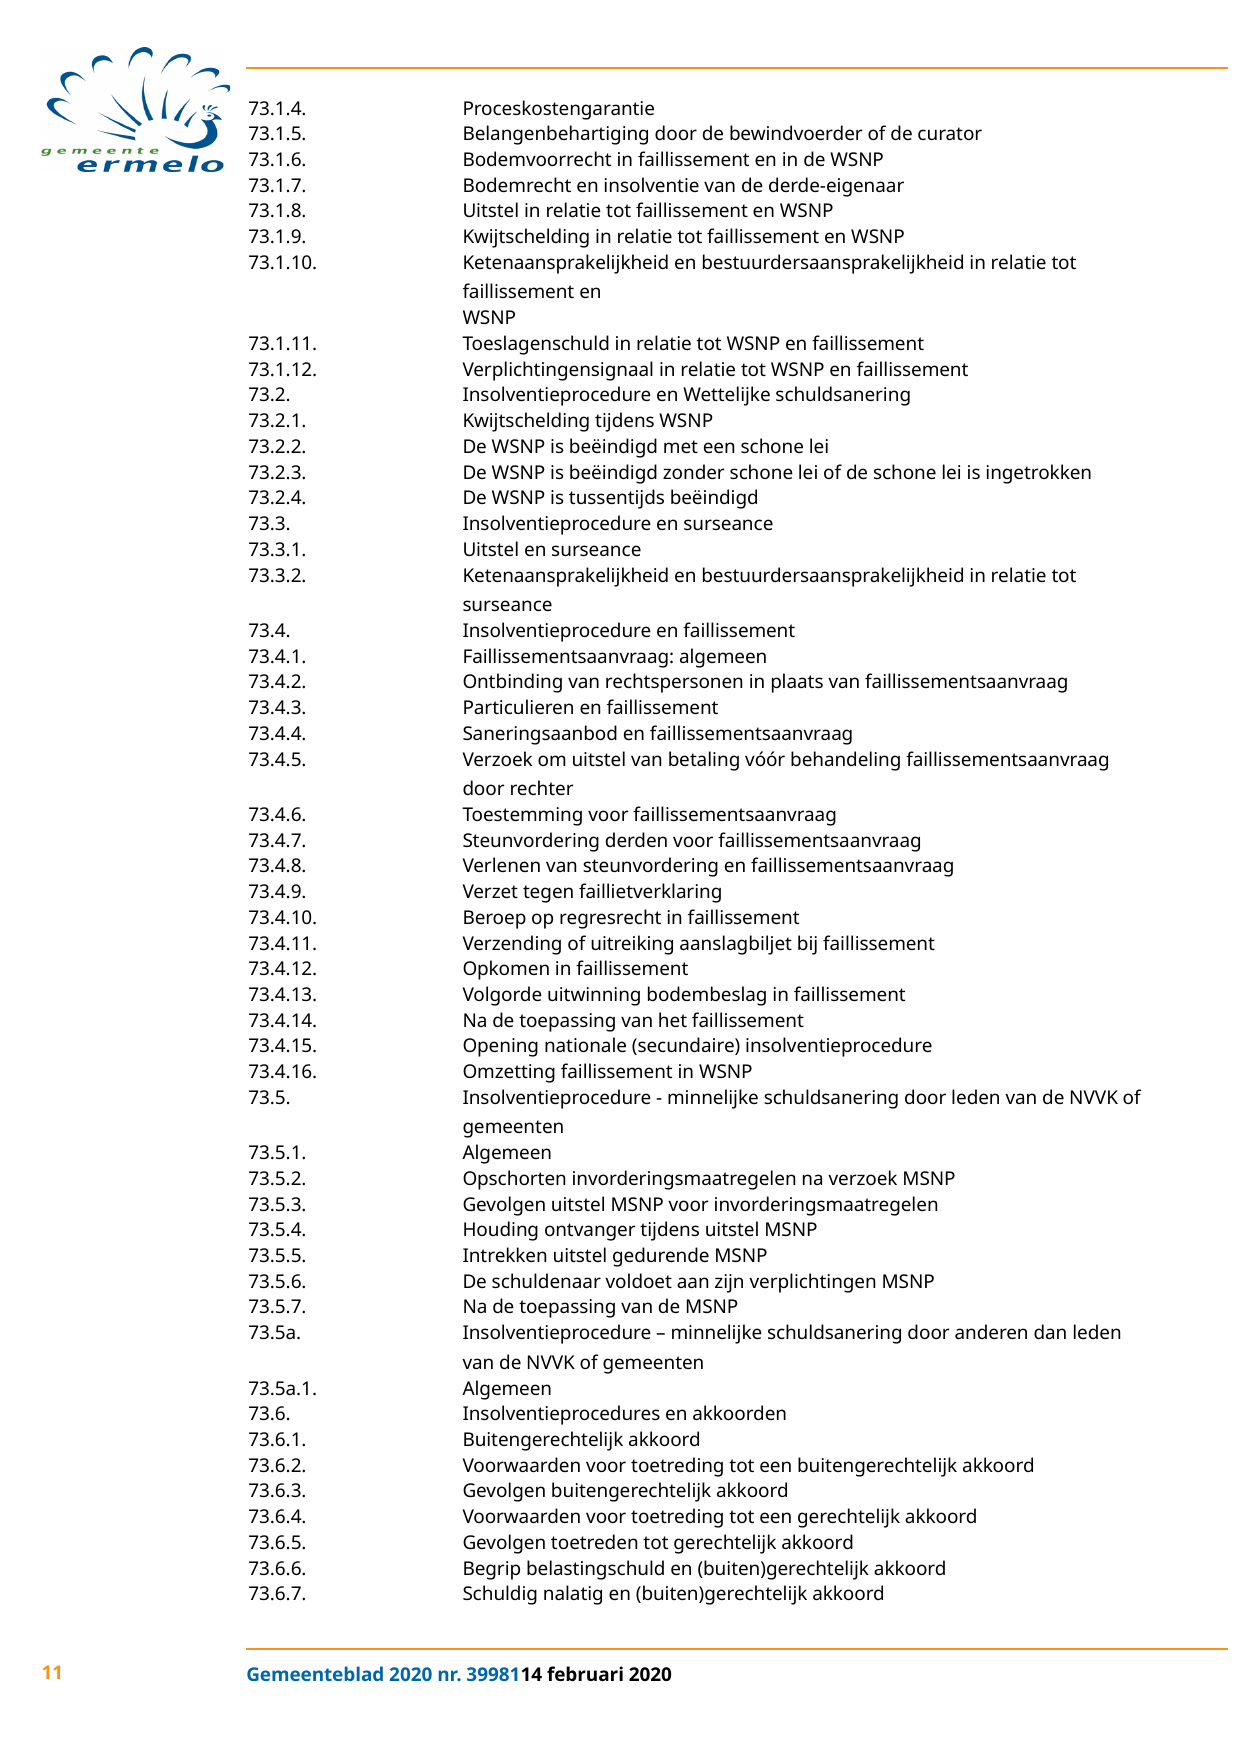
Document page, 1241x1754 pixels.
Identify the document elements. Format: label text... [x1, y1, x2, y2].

table_cell Voorwaarden voor toetreding tot een buitengerechtelijk akkoord [462, 1452, 1152, 1478]
table_cell 73.6.5. [248, 1529, 462, 1555]
table_cell De schuldenaar voldoet aan zijn verplichtingen MSNP [462, 1268, 1152, 1294]
table_cell Gevolgen toetreden tot gerechtelijk akkoord [462, 1529, 1152, 1555]
table_cell Gevolgen uitstel MSNP voor invorderingsmaatregelen [462, 1191, 1152, 1217]
table_cell 73.4.12. [248, 955, 462, 981]
table_cell Ketenaansprakelijkheid en bestuurdersaansprakelijkheid in relatie tot faillissement en [462, 249, 1152, 304]
table_cell Insolventieprocedure – minnelijke schuldsanering door anderen dan leden van de NVVK of gemeenten [462, 1320, 1152, 1375]
table_cell Gevolgen buitengerechtelijk akkoord [462, 1478, 1152, 1503]
table_cell 73.4.8. [248, 853, 462, 878]
table_cell Schuldig nalatig en (buiten)gerechtelijk akkoord [462, 1581, 1152, 1606]
table_cell Bodemvoorrecht in faillissement en in de WSNP [462, 146, 1152, 172]
table_cell Ketenaansprakelijkheid en bestuurdersaansprakelijkheid in relatie tot surseance [462, 562, 1152, 617]
table_cell Insolventieprocedure en faillissement [462, 617, 1152, 643]
table_cell 73.4.6. [248, 801, 462, 827]
table_cell Particulieren en faillissement [462, 694, 1152, 720]
table_cell Belangenbehartiging door de bewindvoerder of de curator [462, 121, 1152, 146]
table_cell [248, 305, 462, 330]
table_cell 73.4.13. [248, 981, 462, 1007]
table_cell Opkomen in faillissement [462, 955, 1152, 981]
table_cell Na de toepassing van de MSNP [462, 1294, 1152, 1319]
table_cell 73.5a. [248, 1320, 462, 1375]
table_cell 73.3.1. [248, 536, 462, 562]
table_cell Begrip belastingschuld en (buiten)gerechtelijk akkoord [462, 1555, 1152, 1581]
table_cell De WSNP is beëindigd met een schone lei [462, 433, 1152, 459]
table_cell Steunvordering derden voor faillissementsaanvraag [462, 827, 1152, 852]
table_cell 73.4.1. [248, 643, 462, 668]
table_cell 73.5.6. [248, 1268, 462, 1294]
table_cell Omzetting faillissement in WSNP [462, 1058, 1152, 1084]
table_cell 73.4. [248, 617, 462, 643]
table_cell 73.4.2. [248, 669, 462, 694]
table_cell 73.5.5. [248, 1242, 462, 1268]
table_cell 73.4.9. [248, 878, 462, 904]
table_cell 73.6.2. [248, 1452, 462, 1478]
table_cell 73.1.6. [248, 146, 462, 172]
table_cell Faillissementsaanvraag: algemeen [462, 643, 1152, 668]
table_cell 73.2.4. [248, 485, 462, 510]
table_cell 73.4.14. [248, 1007, 462, 1033]
table_cell 73.2.3. [248, 459, 462, 484]
table_cell 73.3.2. [248, 562, 462, 617]
table_cell 73.5.3. [248, 1191, 462, 1217]
table_cell Bodemrecht en insolventie van de derde-eigenaar [462, 172, 1152, 198]
table_cell Beroep op regresrecht in faillissement [462, 904, 1152, 930]
table_cell 73.5a.1. [248, 1375, 462, 1401]
table_cell Voorwaarden voor toetreding tot een gerechtelijk akkoord [462, 1504, 1152, 1529]
table_cell 73.4.16. [248, 1058, 462, 1084]
table_cell 73.4.11. [248, 930, 462, 955]
table_cell 73.4.3. [248, 694, 462, 720]
table_cell 73.2.1. [248, 408, 462, 433]
table_cell Proceskostengarantie [462, 95, 1152, 121]
table_cell Saneringsaanbod en faillissementsaanvraag [462, 720, 1152, 746]
table_cell 73.1.4. [248, 95, 462, 121]
table_cell Uitstel en surseance [462, 536, 1152, 562]
table_cell 73.3. [248, 510, 462, 536]
table_cell Ontbinding van rechtspersonen in plaats van faillissementsaanvraag [462, 669, 1152, 694]
table_cell Verplichtingensignaal in relatie tot WSNP en faillissement [462, 356, 1152, 382]
table_cell De WSNP is tussentijds beëindigd [462, 485, 1152, 510]
table_cell 73.1.8. [248, 198, 462, 223]
table_cell 73.1.10. [248, 249, 462, 304]
table_cell 73.6.1. [248, 1426, 462, 1452]
table_cell Opening nationale (secundaire) insolventieprocedure [462, 1033, 1152, 1058]
table_cell 73.1.9. [248, 224, 462, 249]
table_cell 73.5.1. [248, 1139, 462, 1165]
picture [41, 47, 231, 172]
table_cell 73.6.4. [248, 1504, 462, 1529]
table_cell Insolventieprocedure - minnelijke schuldsanering door leden van de NVVK of gemeenten [462, 1084, 1152, 1139]
table_cell De WSNP is beëindigd zonder schone lei of de schone lei is ingetrokken [462, 459, 1152, 484]
table_cell 73.5. [248, 1084, 462, 1139]
table_cell Intrekken uitstel gedurende MSNP [462, 1242, 1152, 1268]
table_cell 73.4.10. [248, 904, 462, 930]
table_cell 73.1.7. [248, 172, 462, 198]
table_cell 73.6.7. [248, 1581, 462, 1606]
table_cell 73.6. [248, 1401, 462, 1426]
table_cell 73.4.15. [248, 1033, 462, 1058]
table_cell Insolventieprocedures en akkoorden [462, 1401, 1152, 1426]
table_cell 73.5.2. [248, 1165, 462, 1191]
table_cell Uitstel in relatie tot faillissement en WSNP [462, 198, 1152, 223]
table_cell 73.4.4. [248, 720, 462, 746]
table_cell Algemeen [462, 1139, 1152, 1165]
table_cell Na de toepassing van het faillissement [462, 1007, 1152, 1033]
table_cell Kwijtschelding in relatie tot faillissement en WSNP [462, 224, 1152, 249]
table_cell 73.2.2. [248, 433, 462, 459]
table_cell Volgorde uitwinning bodembeslag in faillissement [462, 981, 1152, 1007]
table_cell Insolventieprocedure en Wettelijke schuldsanering [462, 382, 1152, 407]
table_cell Toestemming voor faillissementsaanvraag [462, 801, 1152, 827]
table_cell Verzoek om uitstel van betaling vóór behandeling faillissementsaanvraag door rechter [462, 746, 1152, 801]
table_cell 73.1.12. [248, 356, 462, 382]
table_cell 73.4.7. [248, 827, 462, 852]
table_cell 73.1.5. [248, 121, 462, 146]
table_cell Verzet tegen faillietverklaring [462, 878, 1152, 904]
table_cell 73.6.6. [248, 1555, 462, 1581]
table_cell 73.4.5. [248, 746, 462, 801]
table_cell Buitengerechtelijk akkoord [462, 1426, 1152, 1452]
table_cell Insolventieprocedure en surseance [462, 510, 1152, 536]
table_cell Verlenen van steunvordering en faillissementsaanvraag [462, 853, 1152, 878]
table_cell 73.1.11. [248, 330, 462, 356]
table_cell Toeslagenschuld in relatie tot WSNP en faillissement [462, 330, 1152, 356]
table_cell Opschorten invorderingsmaatregelen na verzoek MSNP [462, 1165, 1152, 1191]
table_cell Houding ontvanger tijdens uitstel MSNP [462, 1217, 1152, 1242]
table_cell 73.6.3. [248, 1478, 462, 1503]
table_cell 73.2. [248, 382, 462, 407]
table_cell 73.5.7. [248, 1294, 462, 1319]
table_cell Kwijtschelding tijdens WSNP [462, 408, 1152, 433]
table_cell 73.5.4. [248, 1217, 462, 1242]
table_cell WSNP [462, 305, 1152, 330]
table_cell Verzending of uitreiking aanslagbiljet bij faillissement [462, 930, 1152, 955]
table_cell Algemeen [462, 1375, 1152, 1401]
